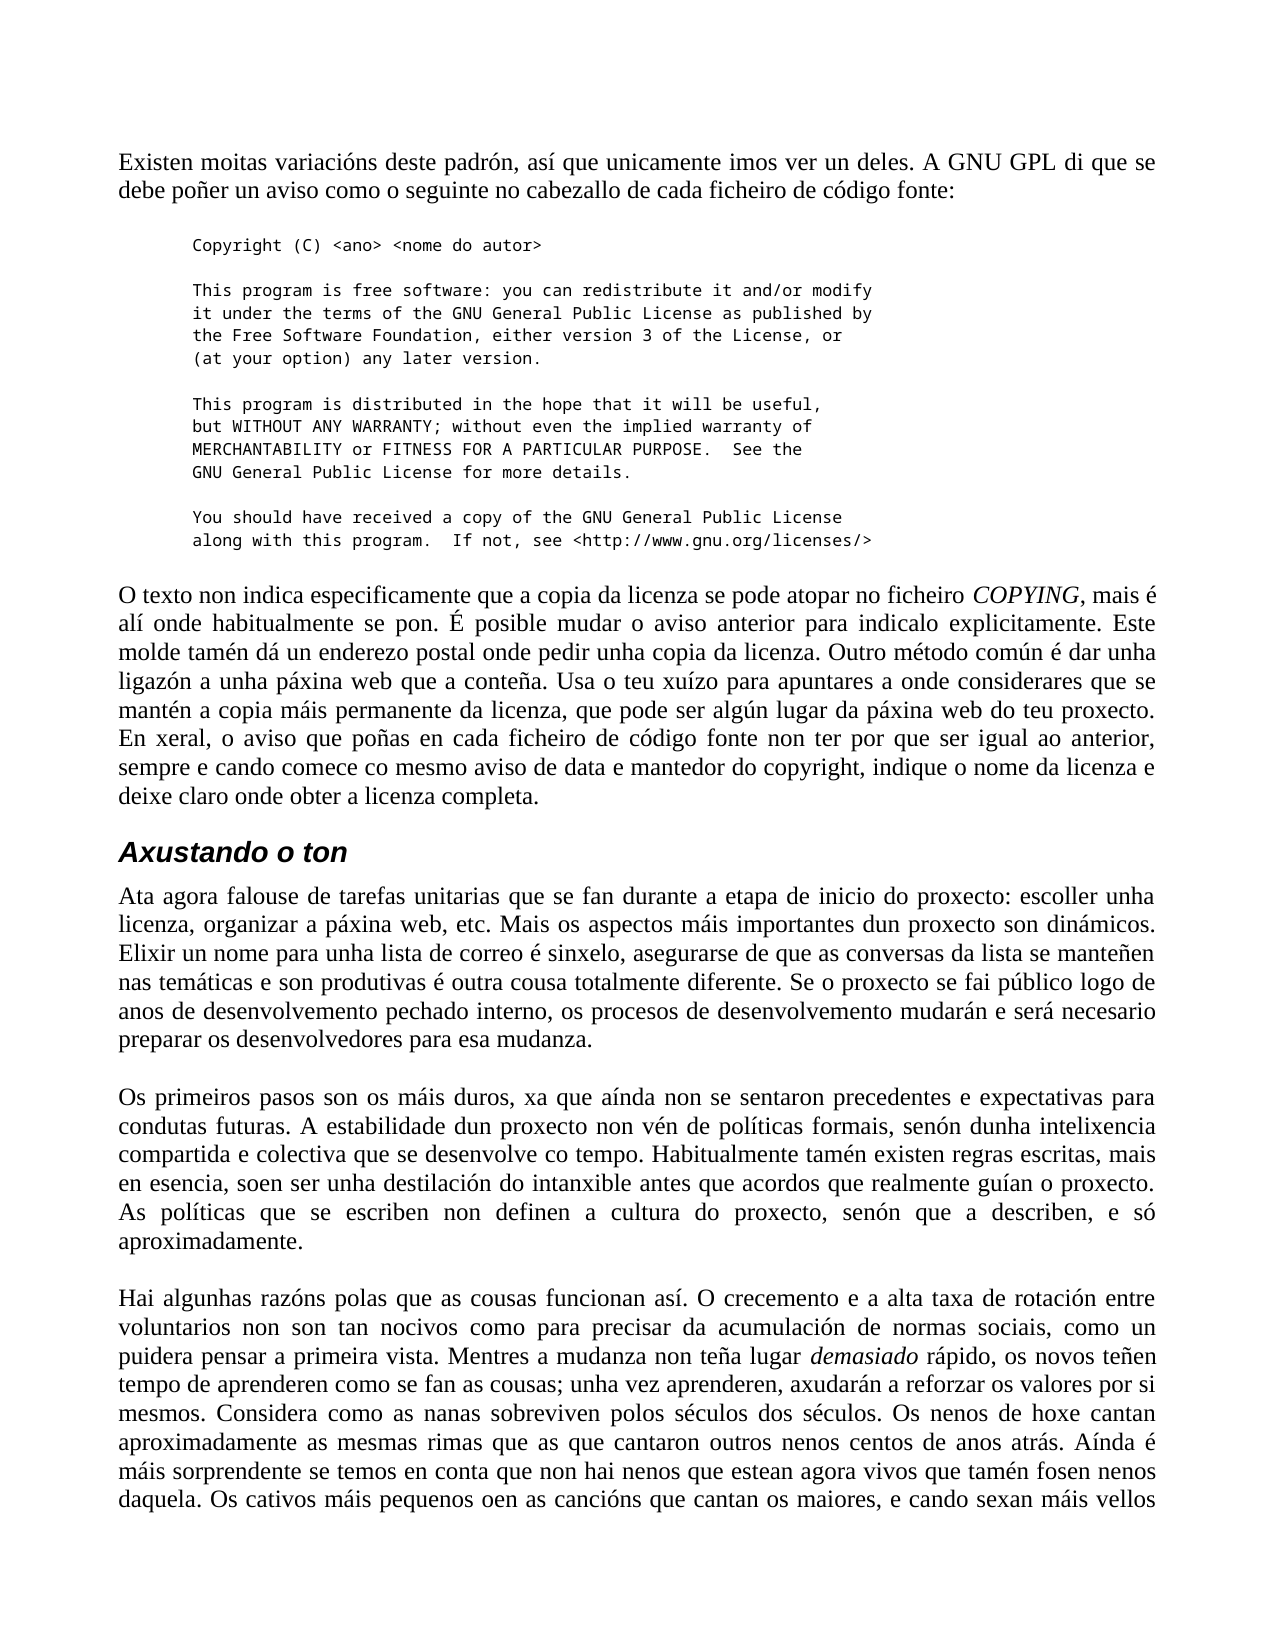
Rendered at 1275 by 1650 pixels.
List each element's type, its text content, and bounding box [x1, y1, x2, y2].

text Copyright (C) <ano> <nome do autor> [192, 233, 1157, 256]
text This program is distributed in the hope that it will be useful, [192, 392, 1157, 415]
text Os primeiros pasos son os máis duros, xa que aínda non se sentaron precedentes e expectativas para condutas futuras. A estabilidade dun proxecto non vén de políticas formais, senón dunha intelixencia compartida e colectiva que se desenvolve co tempo. Habitualmente tamén existen regras escritas, mais en esencia, soen ser unha destilación do intanxible antes que acordos que realmente guían o proxecto. As políticas que se escriben non definen a cultura do proxecto, senón que a describen, e só aproximadamente. [118, 1082, 1157, 1254]
text it under the terms of the GNU General Public License as published by [192, 301, 1157, 324]
text (at your option) any later version. [192, 347, 1157, 369]
text MERCHANTABILITY or FITNESS FOR A PARTICULAR PURPOSE. See the [192, 437, 1157, 460]
text but WITHOUT ANY WARRANTY; without even the implied warranty of [192, 415, 1157, 437]
text Existen moitas variacións deste padrón, así que unicamente imos ver un deles. A GNU GPL di que se debe poñer un aviso como o seguinte no cabezallo de cada ficheiro de código fonte: [118, 147, 1157, 204]
text This program is free software: you can redistribute it and/or modify [192, 278, 1157, 301]
subtitle Axustando o ton [118, 835, 1157, 868]
text Hai algunhas razóns polas que as cousas funcionan así. O crecemento e a alta taxa de rotación entre voluntarios non son tan nocivos como para precisar da acumulación de normas sociais, como un puidera pensar a primeira vista. Mentres a mudanza non teña lugar demasiado rápido, os novos teñen tempo de aprenderen como se fan as cousas; unha vez aprenderen, axudarán a reforzar os valores por si mesmos. Considera como as nanas sobreviven polos séculos dos séculos. Os nenos de hoxe cantan aproximadamente as mesmas rimas que as que cantaron outros nenos centos de anos atrás. Aínda é máis sorprendente se temos en conta que non hai nenos que estean agora vivos que tamén fosen nenos daquela. Os cativos máis pequenos oen as cancións que cantan os maiores, e cando sexan máis vellos [118, 1283, 1157, 1513]
text GNU General Public License for more details. [192, 460, 1157, 483]
text the Free Software Foundation, either version 3 of the License, or [192, 324, 1157, 347]
text Ata agora falouse de tarefas unitarias que se fan durante a etapa de inicio do proxecto: escoller unha licenza, organizar a páxina web, etc. Mais os aspectos máis importantes dun proxecto son dinámicos. Elixir un nome para unha lista de correo é sinxelo, asegurarse de que as conversas da lista se manteñen nas temáticas e son produtivas é outra cousa totalmente diferente. Se o proxecto se fai público logo de anos de desenvolvemento pechado interno, os procesos de desenvolvemento mudarán e será necesario preparar os desenvolvedores para esa mudanza. [118, 881, 1157, 1053]
text You should have received a copy of the GNU General Public License [192, 506, 1157, 528]
text O texto non indica especificamente que a copia da licenza se pode atopar no ficheiro COPYING, mais é alí onde habitualmente se pon. É posible mudar o aviso anterior para indicalo explicitamente. Este molde tamén dá un enderezo postal onde pedir unha copia da licenza. Outro método común é dar unha ligazón a unha páxina web que a conteña. Usa o teu xuízo para apuntares a onde considerares que se mantén a copia máis permanente da licenza, que pode ser algún lugar da páxina web do teu proxecto. En xeral, o aviso que poñas en cada ficheiro de código fonte non ter por que ser igual ao anterior, sempre e cando comece co mesmo aviso de data e mantedor do copyright, indique o nome da licenza e deixe claro onde obter a licenza completa. [118, 580, 1157, 810]
text along with this program. If not, see <http://www.gnu.org/licenses/> [192, 528, 1157, 551]
